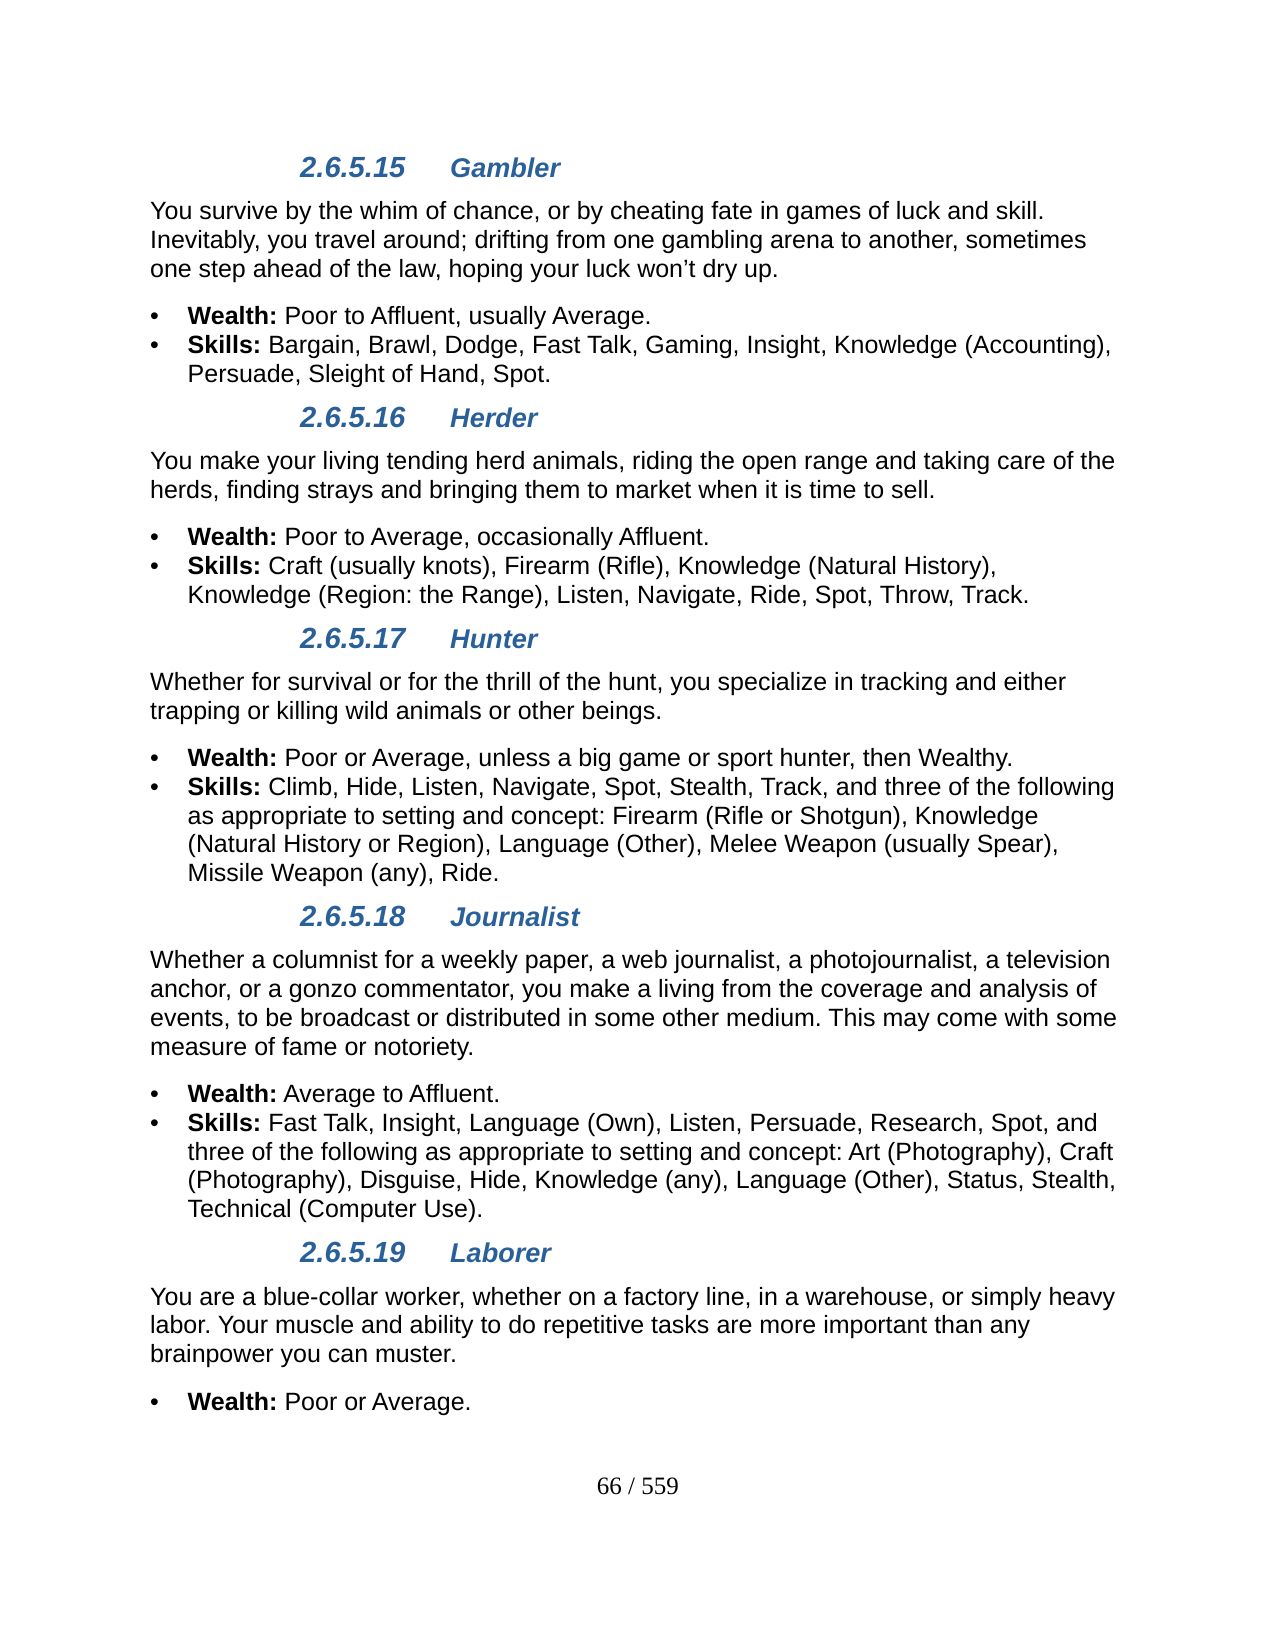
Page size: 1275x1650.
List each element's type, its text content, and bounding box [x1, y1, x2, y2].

text • Skills: Bargain, Brawl, Dodge, Fast Talk, Gaming, Insight, Knowledge (Accounting), Persuade, Sleight of Hand, Spot. [150, 330, 1125, 387]
subtitle Herder [300, 400, 1125, 433]
text • Wealth: Poor or Average. [150, 1386, 1125, 1415]
text • Wealth: Poor to Affluent, usually Average. [150, 301, 1125, 330]
subtitle Laborer [300, 1235, 1125, 1269]
text • Wealth: Poor or Average, unless a big game or sport hunter, then Wealthy. [150, 743, 1125, 772]
text You make your living tending herd animals, riding the open range and taking care of the herds, finding strays and bringing them to market when it is time to sell. [150, 446, 1125, 503]
text • Wealth: Average to Affluent. [150, 1079, 1125, 1108]
text You are a blue-collar worker, whether on a factory line, in a warehouse, or simply heavy labor. Your muscle and ability to do repetitive tasks are more important than any brainpower you can muster. [150, 1281, 1125, 1368]
text You survive by the whim of chance, or by cheating fate in games of luck and skill. Inevitably, you travel around; drifting from one gambling arena to another, sometimes one step ahead of the law, hoping your luck won’t dry up. [150, 196, 1125, 282]
text • Wealth: Poor to Average, occasionally Affluent. [150, 522, 1125, 551]
text • Skills: Climb, Hide, Listen, Navigate, Spot, Stealth, Track, and three of the following as appropriate to setting and concept: Firearm (Rifle or Shotgun), Knowledge (Natural History or Region), Language (Other), Melee Weapon (usually Spear), Missile Weapon (any), Ride. [150, 772, 1125, 887]
text • Skills: Fast Talk, Insight, Language (Own), Listen, Persuade, Research, Spot, and three of the following as appropriate to setting and concept: Art (Photography), Craft (Photography), Disguise, Hide, Knowledge (any), Language (Other), Status, Stealth, Technical (Computer Use). [150, 1108, 1125, 1223]
text Whether for survival or for the thrill of the hunt, you specialize in tracking and either trapping or killing wild animals or other beings. [150, 667, 1125, 724]
subtitle Gambler [300, 150, 1125, 183]
subtitle Journalist [300, 899, 1125, 933]
text • Skills: Craft (usually knots), Firearm (Rifle), Knowledge (Natural History), Knowledge (Region: the Range), Listen, Navigate, Ride, Spot, Throw, Track. [150, 551, 1125, 608]
text Whether a columnist for a weekly paper, a web journalist, a photojournalist, a television anchor, or a gonzo commentator, you make a living from the coverage and analysis of events, to be broadcast or distributed in some other medium. This may come with some measure of fame or notoriety. [150, 945, 1125, 1060]
subtitle Hunter [300, 621, 1125, 654]
